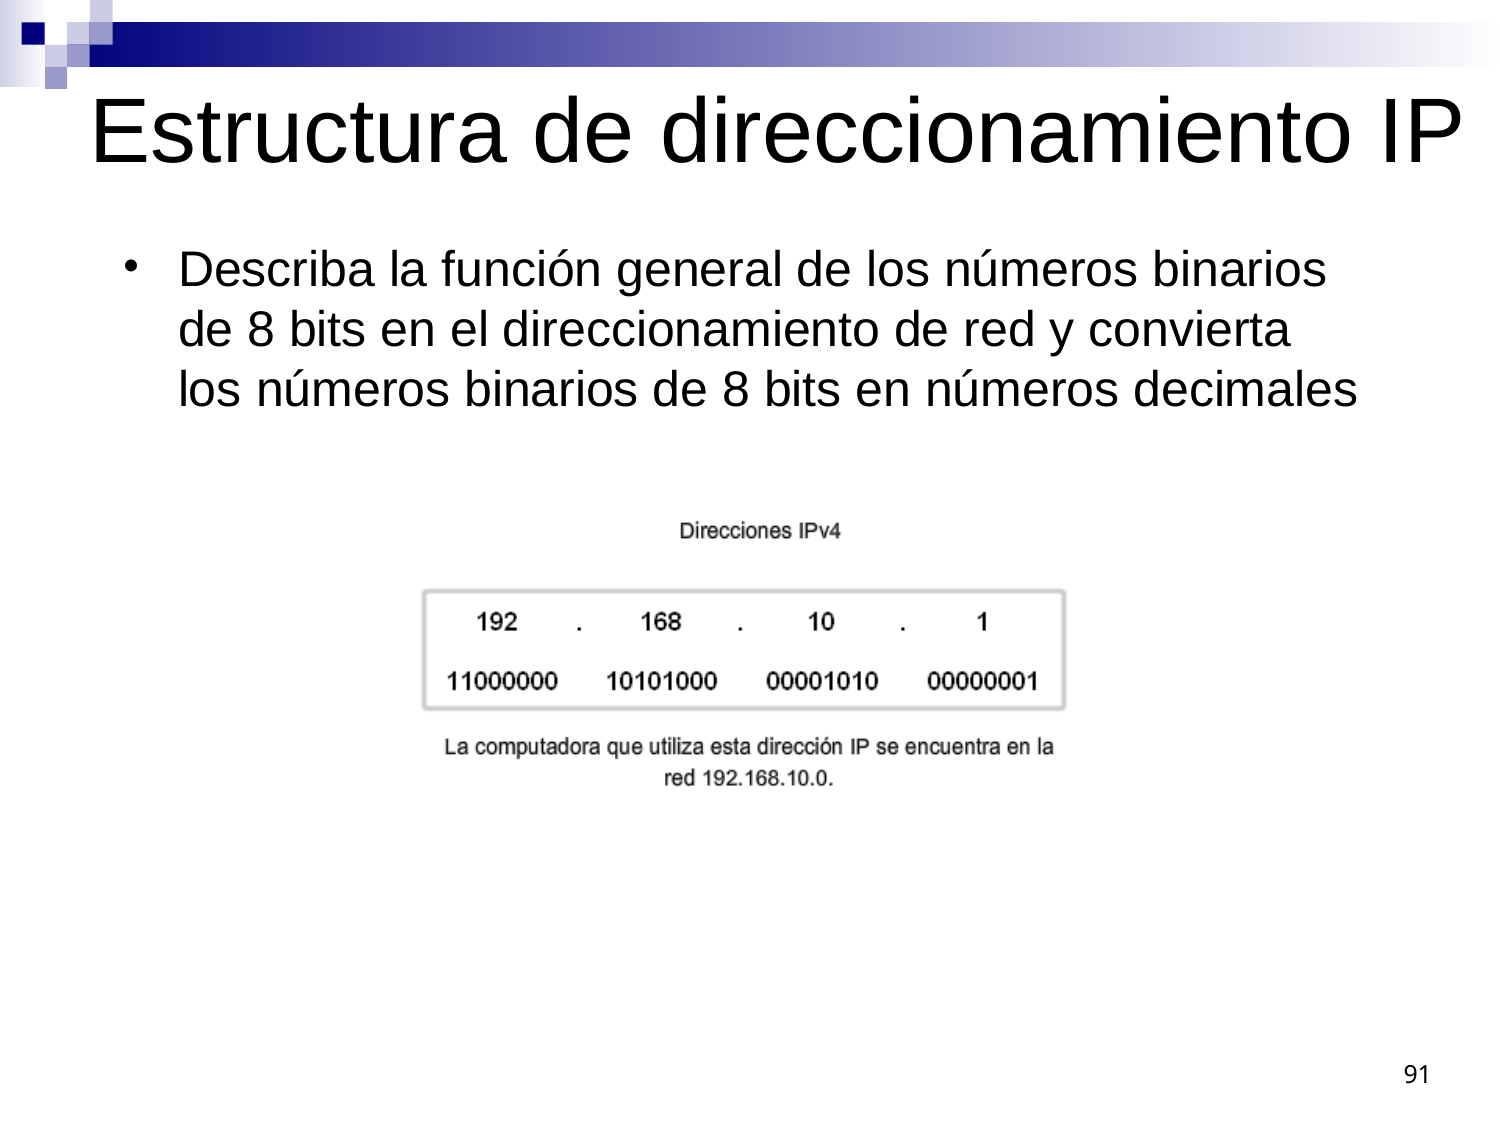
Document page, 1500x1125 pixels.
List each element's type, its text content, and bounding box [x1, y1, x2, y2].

text_box Estructura de direccionamiento IP [75, 8, 1500, 244]
picture [392, 476, 1108, 814]
text_box Describa la función general de los números binarios de 8 bits en el direccionamiento de red y convierta los números binarios de 8 bits en números decimales [107, 228, 1383, 1062]
text_box [1074, 1025, 1447, 1101]
